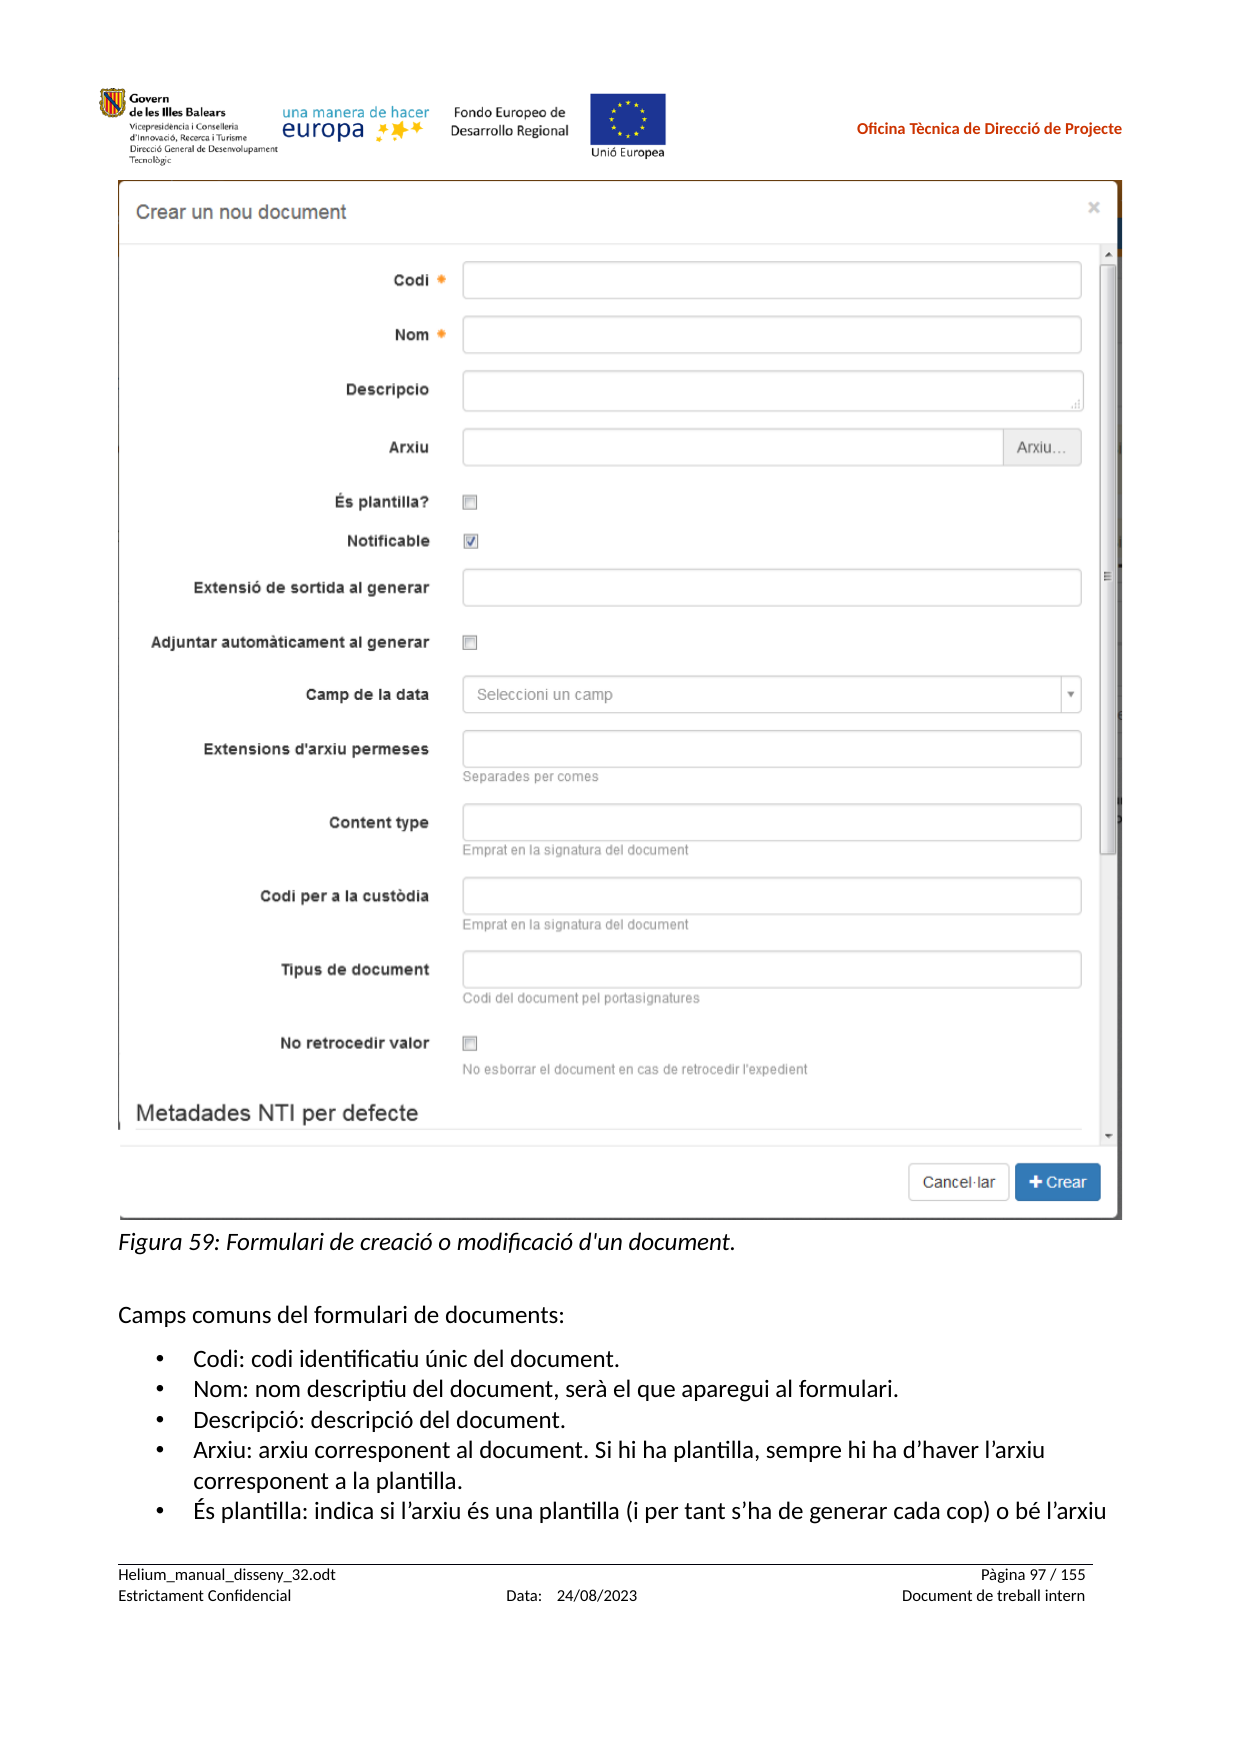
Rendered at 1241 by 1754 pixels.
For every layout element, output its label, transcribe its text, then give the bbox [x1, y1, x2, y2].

list Descripció: descripció del document. [156, 1404, 1122, 1434]
picture [99, 87, 668, 166]
list Arxiu: arxiu corresponent al document. Si hi ha plantilla, sempre hi ha d’haver l’arxiu corresponent a la plantilla. [156, 1434, 1122, 1495]
text Figura 59: Formulari de creació o modificació d'un document. [118, 1220, 1122, 1257]
list Codi: codi identificatiu únic del document. [156, 1343, 1122, 1373]
picture [118, 180, 1123, 1220]
text Camps comuns del formulari de documents: [118, 1300, 1122, 1330]
list Nom: nom descriptiu del document, serà el que aparegui al formulari. [156, 1373, 1122, 1404]
list És plantilla: indica si l’arxiu és una plantilla (i per tant s’ha de generar cada cop) o bé l’arxiu [156, 1495, 1122, 1526]
